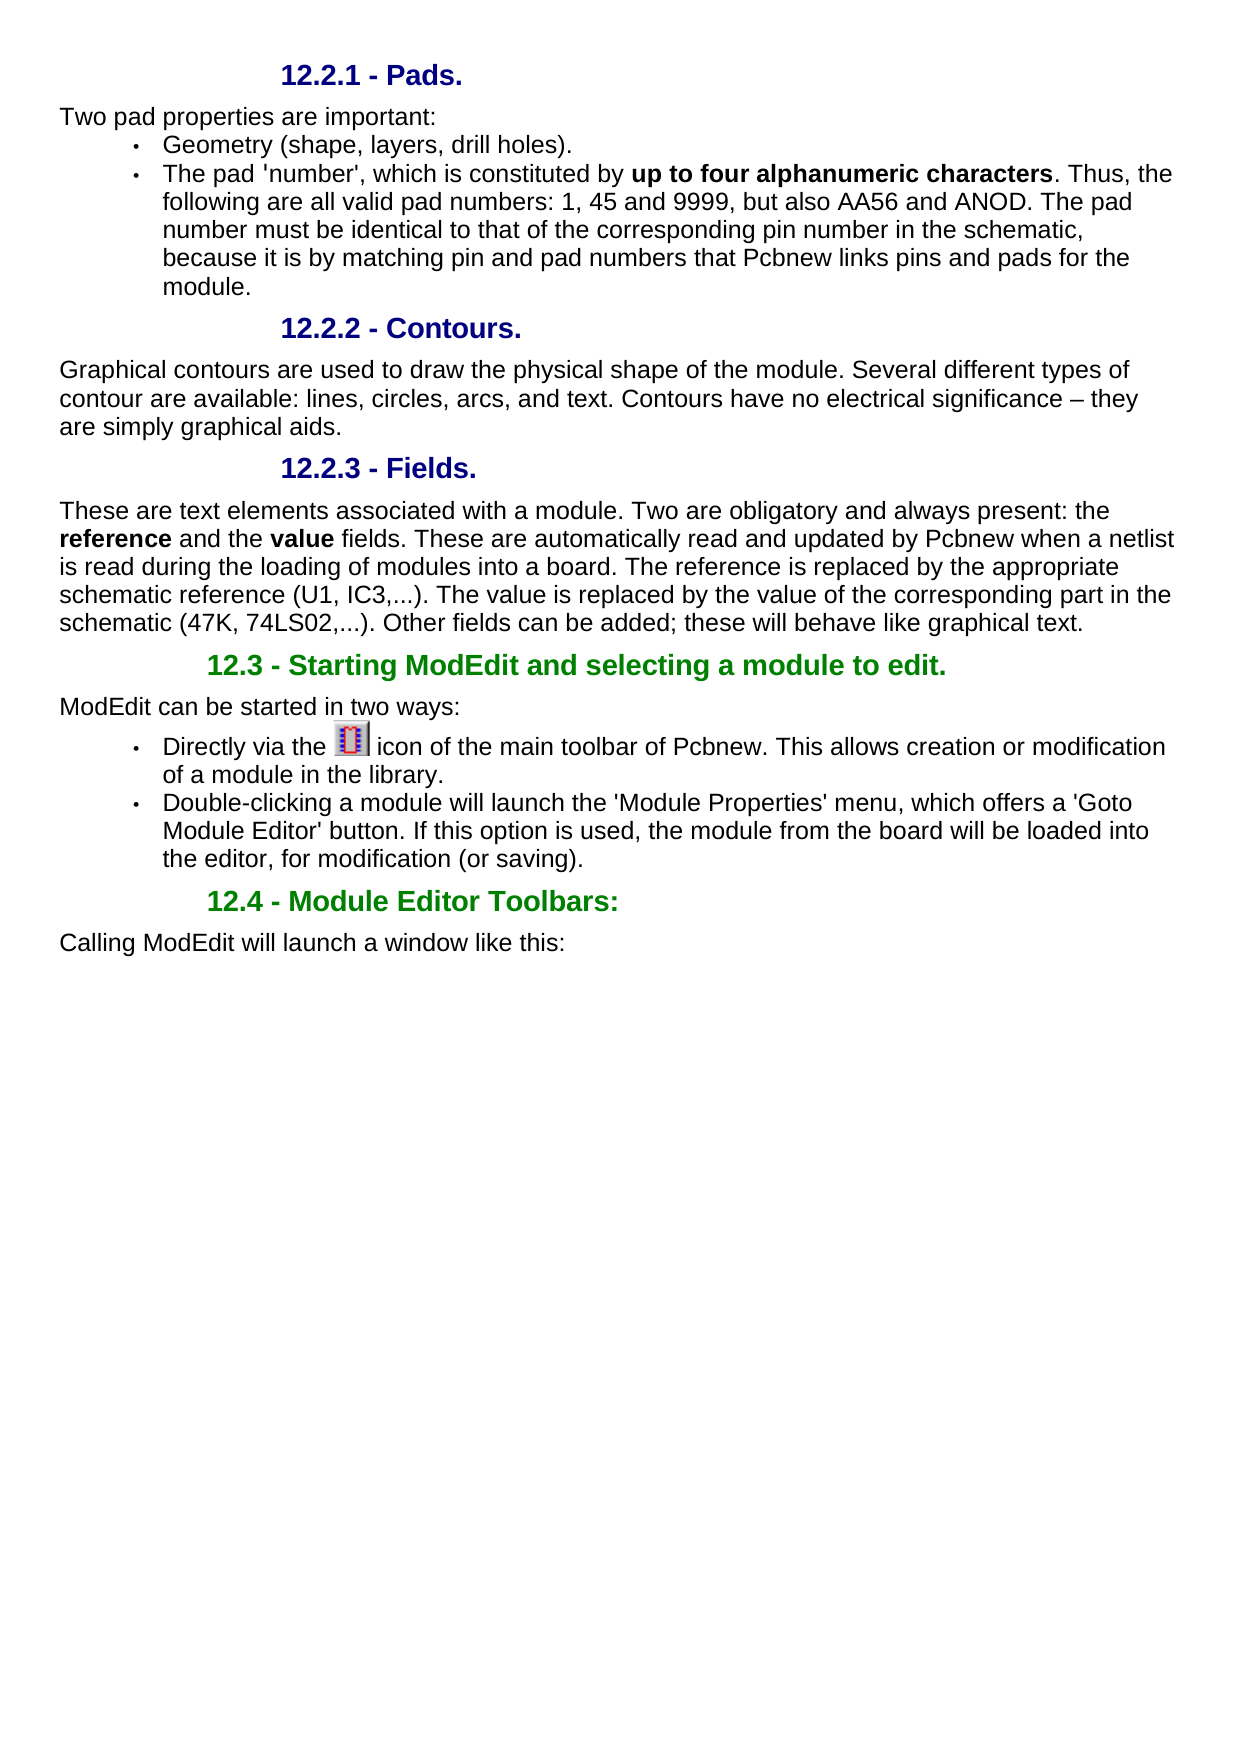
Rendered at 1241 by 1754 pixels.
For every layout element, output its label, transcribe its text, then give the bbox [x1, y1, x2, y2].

subtitle Contours. [207, 312, 1181, 345]
list Double-clicking a module will launch the 'Module Properties' menu, which offers a 'Goto Module Editor' button. If this option is used, the module from the board will be loaded into the editor, for modification (or saving). [133, 789, 1181, 873]
text Two pad properties are important: [59, 103, 1181, 131]
subtitle Pads. [207, 59, 1181, 92]
text These are text elements associated with a module. Two are obligatory and always present: the reference and the value fields. These are automatically read and updated by Pcbnew when a netlist is read during the loading of modules into a board. The reference is replaced by the appropriate schematic reference (U1, IC3,...). The value is replaced by the value of the corresponding part in the schematic (47K, 74LS02,...). Other fields can be added; these will behave like graphical text. [59, 497, 1181, 637]
list Directly via the icon of the main toolbar of Pcbnew. This allows creation or modification of a module in the library. [133, 721, 1181, 789]
list Geometry (shape, layers, drill holes). [133, 131, 1181, 159]
subtitle Fields. [207, 452, 1181, 485]
text ModEdit can be started in two ways: [59, 693, 1181, 721]
subtitle Module Editor Toolbars: [133, 884, 1181, 917]
text Graphical contours are used to draw the physical shape of the module. Several different types of contour are available: lines, circles, arcs, and text. Contours have no electrical significance – they are simply graphical aids. [59, 356, 1181, 441]
list The pad 'number', which is constituted by up to four alphanumeric characters. Thus, the following are all valid pad numbers: 1, 45 and 9999, but also AA56 and ANOD. The pad number must be identical to that of the corresponding pin number in the schematic, because it is by matching pin and pad numbers that Pcbnew links pins and pads for the module. [133, 159, 1181, 300]
subtitle Starting ModEdit and selecting a module to edit. [133, 648, 1181, 681]
text Calling ModEdit will launch a window like this: [59, 929, 1181, 957]
